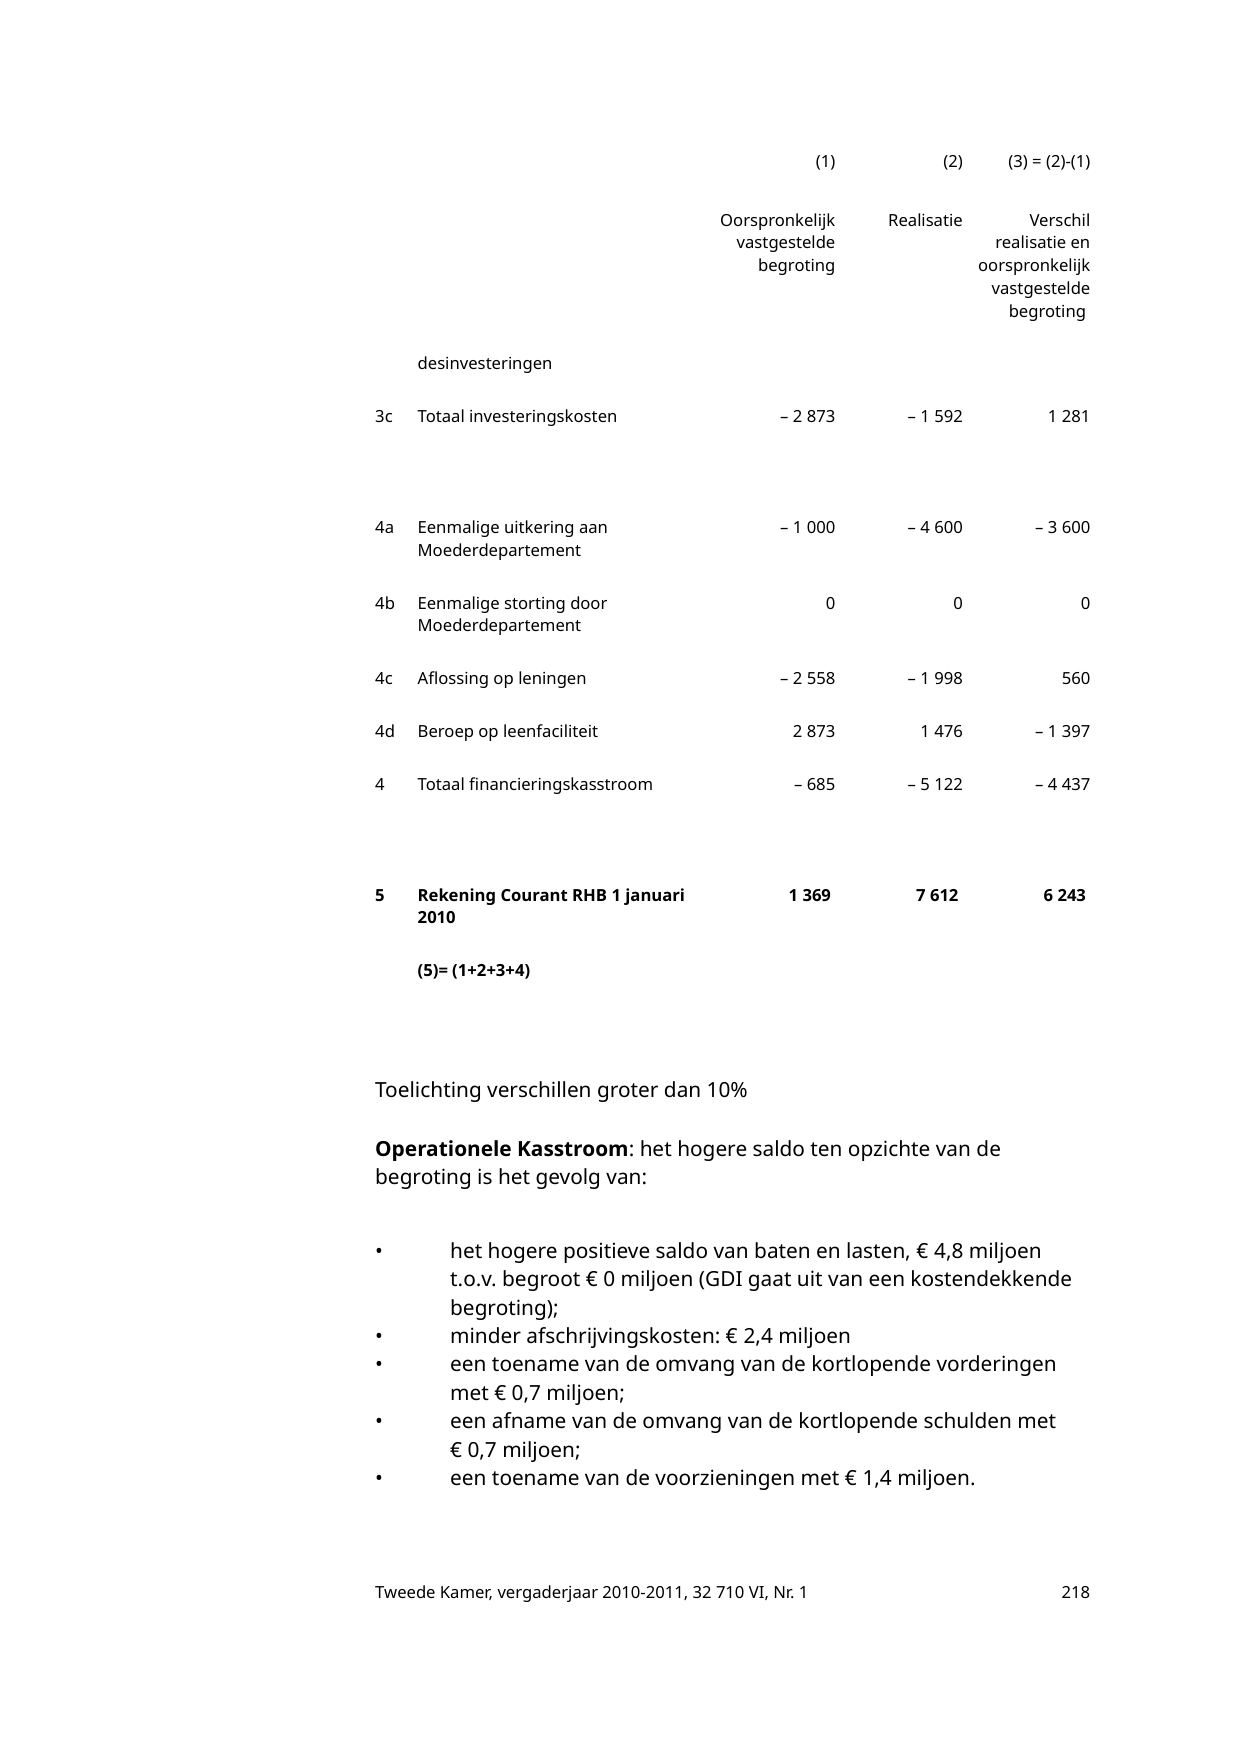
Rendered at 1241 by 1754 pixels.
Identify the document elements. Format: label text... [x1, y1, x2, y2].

table_cell [418, 458, 708, 516]
table_cell – 4 600 [835, 516, 963, 591]
list een afname van de omvang van de kortlopende schulden met € 0,7 miljoen; [375, 1406, 1090, 1463]
table_cell 0 [963, 591, 1090, 667]
table_cell desinvesteringen [418, 352, 708, 405]
table_cell [708, 959, 835, 1017]
table_cell 0 [708, 591, 835, 667]
table_cell – 2 873 [708, 405, 835, 457]
list minder afschrijvingskosten: € 2,4 miljoen [375, 1321, 1090, 1349]
table_cell (5)= (1+2+3+4) [418, 959, 708, 1017]
table_cell Totaal investeringskosten [418, 405, 708, 457]
table_cell 4d [375, 719, 417, 772]
table_cell 7 612 [835, 883, 963, 959]
table_cell – 3 600 [963, 516, 1090, 591]
table_cell 1 281 [963, 405, 1090, 457]
table_cell Oorspronkelijk vastgestelde begroting [708, 209, 835, 352]
table_cell 4c [375, 667, 417, 719]
table_cell 5 [375, 883, 417, 959]
table_cell [963, 825, 1090, 883]
table_cell [708, 825, 835, 883]
table_header [375, 150, 417, 208]
table_cell [375, 458, 417, 516]
table_cell Verschil realisatie en oorspronkelijk vastgestelde begroting [963, 209, 1090, 352]
table_cell Totaal financieringskasstroom [418, 772, 708, 825]
table_cell [418, 825, 708, 883]
table_cell Beroep op leenfaciliteit [418, 719, 708, 772]
table_cell – 2 558 [708, 667, 835, 719]
table_cell 2 873 [708, 719, 835, 772]
table_cell [375, 825, 417, 883]
table_cell 1 369 [708, 883, 835, 959]
table_cell [963, 959, 1090, 1017]
table_cell [963, 458, 1090, 516]
table_cell – 4 437 [963, 772, 1090, 825]
table_cell – 1 397 [963, 719, 1090, 772]
table_cell Eenmalige storting door Moederdepartement [418, 591, 708, 667]
text Operationele Kasstroom: het hogere saldo ten opzichte van de begroting is het gevolg van: [375, 1134, 1090, 1191]
table_cell [963, 352, 1090, 405]
table_cell 6 243 [963, 883, 1090, 959]
table_cell [708, 458, 835, 516]
list een toename van de omvang van de kortlopende vorderingen met € 0,7 miljoen; [375, 1349, 1090, 1406]
table_cell 0 [835, 591, 963, 667]
table_header (2) [835, 150, 963, 208]
list een toename van de voorzieningen met € 1,4 miljoen. [375, 1463, 1090, 1492]
table_cell Aflossing op leningen [418, 667, 708, 719]
table_cell – 5 122 [835, 772, 963, 825]
table_cell Realisatie [835, 209, 963, 352]
text Toelichting verschillen groter dan 10% [375, 1076, 1090, 1104]
list het hogere positieve saldo van baten en lasten, € 4,8 miljoen t.o.v. begroot € 0 miljoen (GDI gaat uit van een kostendekkende begroting); [375, 1236, 1090, 1321]
table_cell 4a [375, 516, 417, 591]
table_header [418, 150, 708, 208]
table_cell Eenmalige uitkering aan Moederdepartement [418, 516, 708, 591]
table_cell [375, 352, 417, 405]
table_cell [835, 352, 963, 405]
table_cell [375, 209, 417, 352]
table_cell – 1 000 [708, 516, 835, 591]
table_cell [708, 352, 835, 405]
table_cell 3c [375, 405, 417, 457]
table_cell [835, 959, 963, 1017]
table_cell 1 476 [835, 719, 963, 772]
table_cell 4b [375, 591, 417, 667]
table_header (3) = (2)-(1) [963, 150, 1090, 208]
table_cell [835, 458, 963, 516]
table_cell [418, 209, 708, 352]
table_cell [835, 825, 963, 883]
table_cell Rekening Courant RHB 1 januari 2010 [418, 883, 708, 959]
table_cell – 1 998 [835, 667, 963, 719]
table_header (1) [708, 150, 835, 208]
table_cell 560 [963, 667, 1090, 719]
table_cell 4 [375, 772, 417, 825]
table_cell [375, 959, 417, 1017]
table_cell – 1 592 [835, 405, 963, 457]
table_cell – 685 [708, 772, 835, 825]
